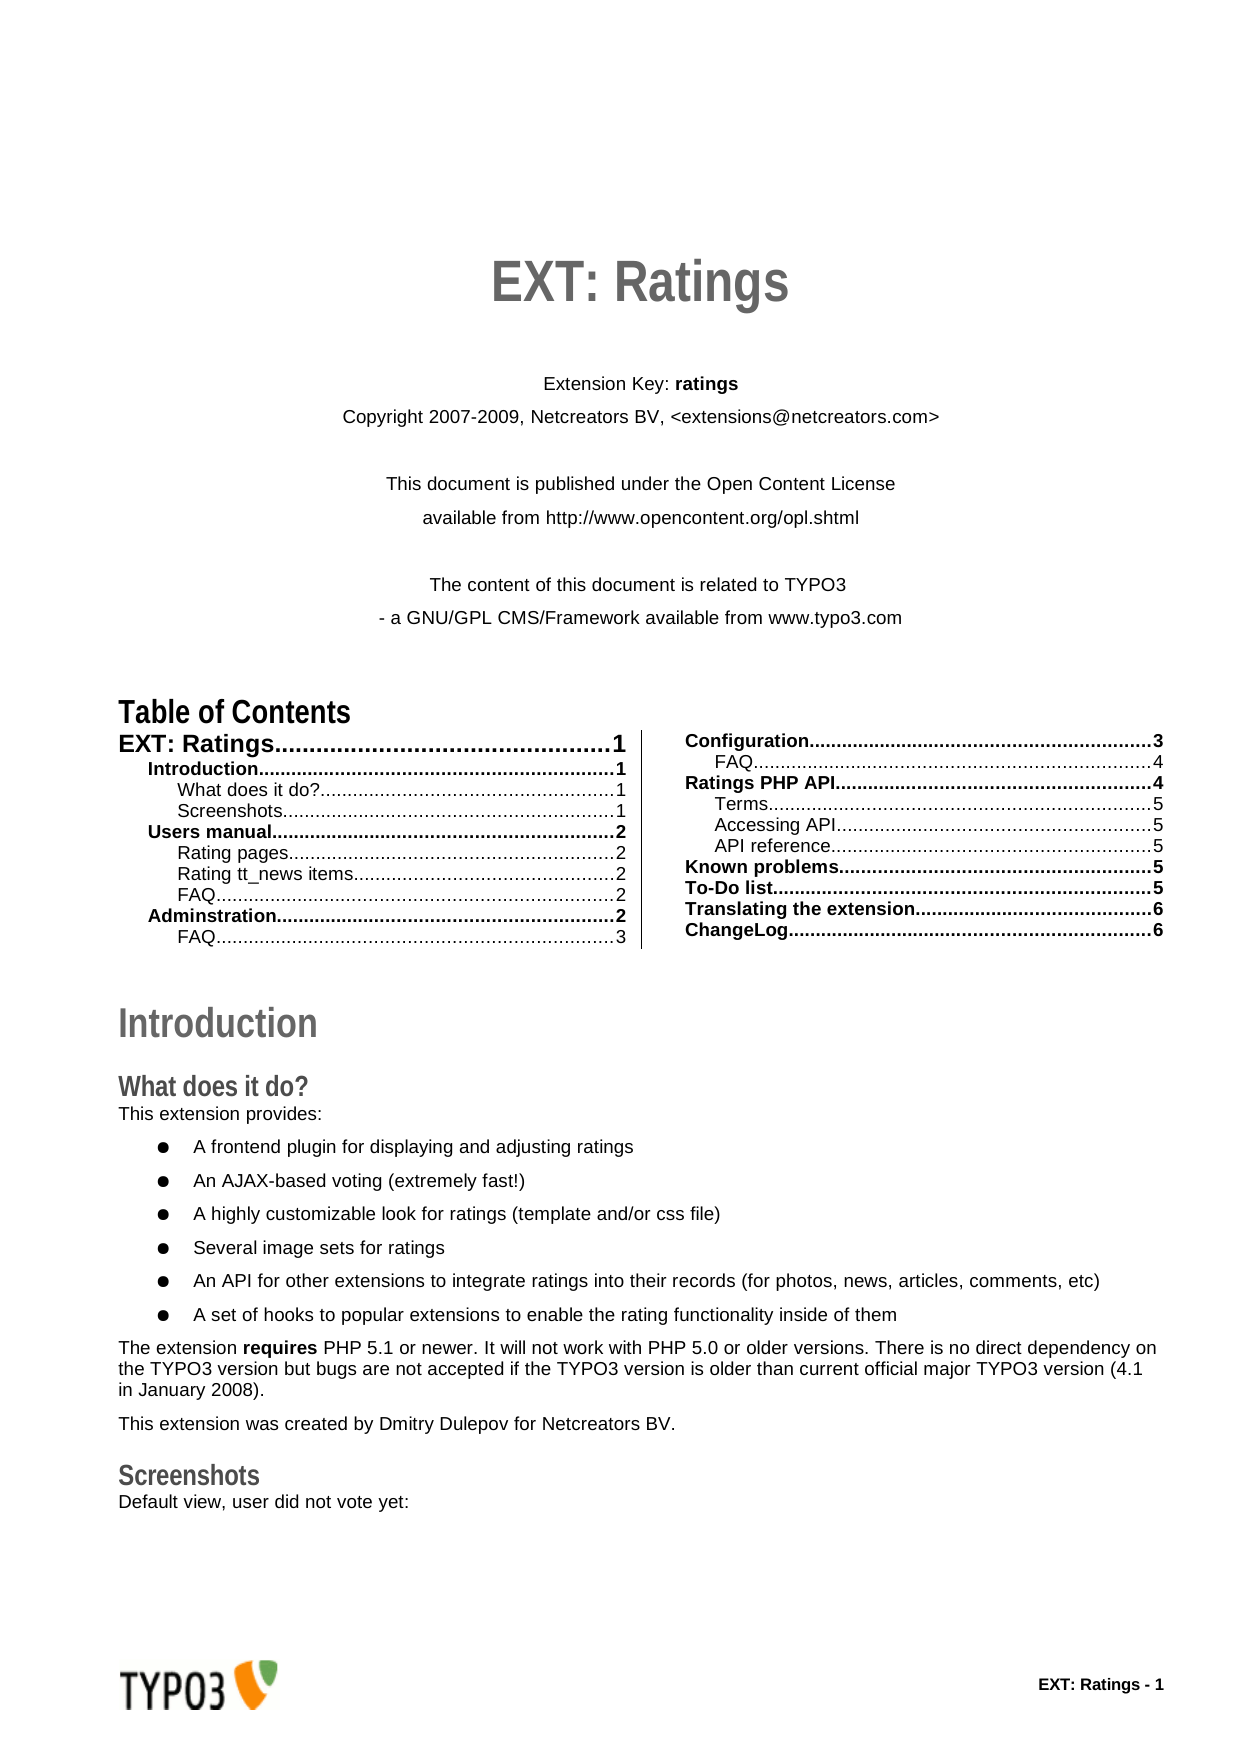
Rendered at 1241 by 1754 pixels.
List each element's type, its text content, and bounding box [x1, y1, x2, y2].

text This extension was created by Dmitry Dulepov for Netcreators BV. [118, 1413, 1163, 1434]
text Rating pages 2 [177, 842, 626, 863]
text This extension provides: [118, 1103, 1163, 1124]
text Introduction 1 [148, 758, 626, 779]
text Configuration 3 [685, 730, 1163, 751]
list An API for other extensions to integrate ratings into their records (for photos, news, articles, comments, etc) [156, 1271, 1163, 1292]
text Default view, user did not vote yet: [118, 1491, 1163, 1512]
text - a GNU/GPL CMS/Framework available from www.typo3.com [118, 608, 1163, 629]
text The extension requires PHP 5.1 or newer. It will not work with PHP 5.0 or older versions. There is no direct dependency on the TYPO3 version but bugs are not accepted if the TYPO3 version is older than current official major TYPO3 version (4.1 in January 2008). [118, 1338, 1163, 1401]
text Users manual 2 [148, 821, 626, 842]
list An AJAX-based voting (extremely fast!) [156, 1170, 1163, 1191]
text Rating tt_news items 2 [177, 863, 626, 884]
text available from http://www.opencontent.org/opl.shtml [118, 507, 1163, 528]
text Translating the extension 6 [685, 899, 1163, 920]
text The content of this document is related to TYPO3 [118, 574, 1163, 595]
subtitle Screenshots [118, 1458, 1163, 1491]
subtitle EXT: Ratings [118, 247, 1163, 314]
text EXT: Ratings 1 [118, 730, 626, 758]
text Adminstration 2 [148, 906, 626, 927]
text API reference 5 [714, 836, 1163, 857]
subtitle Table of Contents [118, 692, 1163, 730]
text Screenshots 1 [177, 800, 626, 821]
text FAQ 4 [714, 751, 1163, 772]
text FAQ 3 [177, 927, 626, 948]
text This document is published under the Open Content License [118, 473, 1163, 494]
text Terms 5 [714, 793, 1163, 814]
text FAQ 2 [177, 884, 626, 906]
text To-Do list 5 [685, 878, 1163, 899]
text Accessing API 5 [714, 814, 1163, 836]
text Extension Key: ratings [118, 373, 1163, 394]
text Copyright 2007-2009, Netcreators BV, <extensions@netcreators.com> [118, 406, 1163, 427]
list A highly customizable look for ratings (template and/or css file) [156, 1203, 1163, 1224]
list A set of hooks to popular extensions to enable the rating functionality inside of them [156, 1304, 1163, 1325]
picture [119, 1659, 280, 1710]
text Known problems 5 [685, 857, 1163, 878]
subtitle What does it do? [118, 1070, 1163, 1103]
text What does it do? 1 [177, 779, 626, 800]
text ChangeLog 6 [685, 920, 1163, 941]
text Ratings PHP API 4 [685, 772, 1163, 793]
list A frontend plugin for displaying and adjusting ratings [156, 1136, 1163, 1157]
subtitle Introduction [118, 998, 1163, 1046]
list Several image sets for ratings [156, 1237, 1163, 1258]
